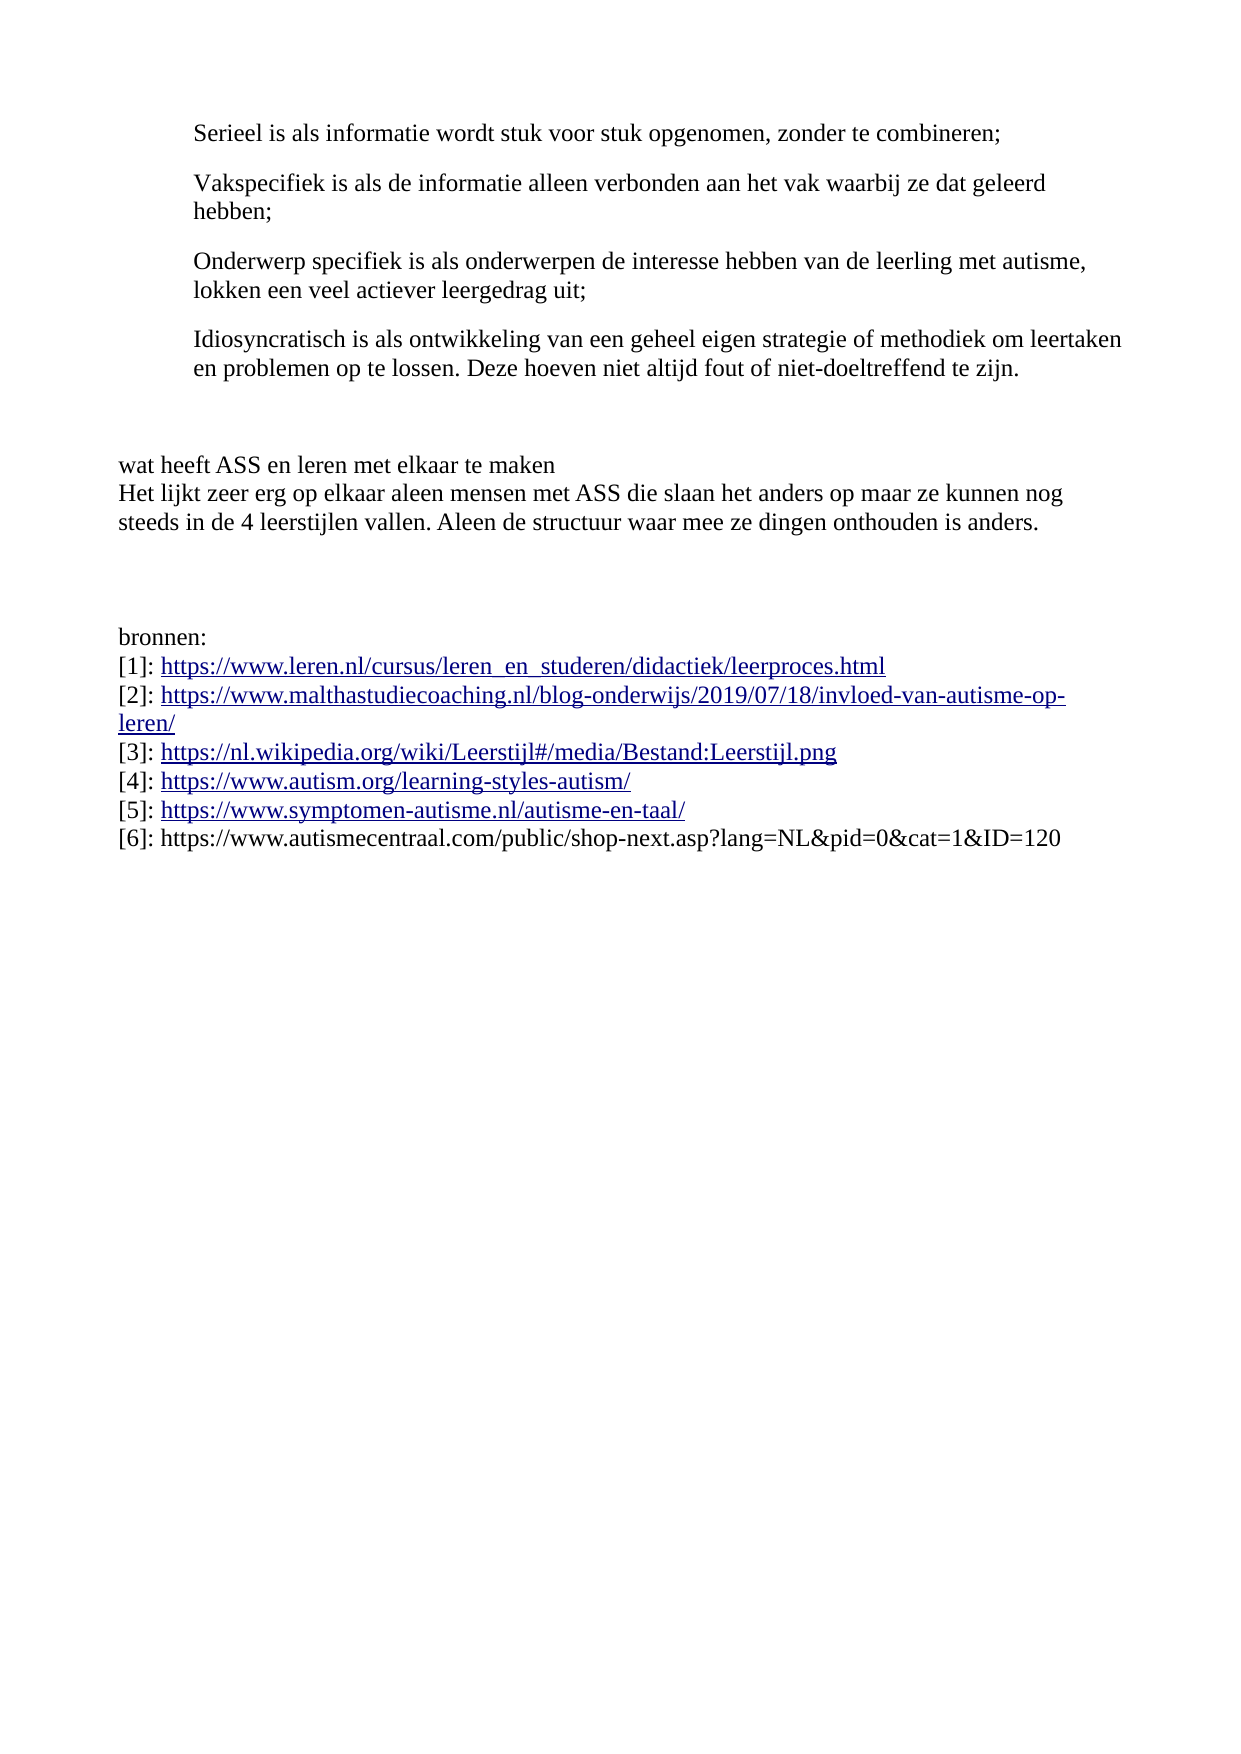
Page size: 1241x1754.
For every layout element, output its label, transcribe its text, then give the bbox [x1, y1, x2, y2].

text [3]: https://nl.wikipedia.org/wiki/Leerstijl#/media/Bestand:Leerstijl.png [118, 737, 1122, 766]
text [2]: https://www.malthastudiecoaching.nl/blog-onderwijs/2019/07/18/invloed-van-autisme-op-leren/ [118, 680, 1122, 737]
text Idiosyncratisch is als ontwikkeling van een geheel eigen strategie of methodiek om leertaken en problemen op te lossen. Deze hoeven niet altijd fout of niet-doeltreffend te zijn. [193, 324, 1122, 382]
text Vakspecifiek is als de informatie alleen verbonden aan het vak waarbij ze dat geleerd hebben; [193, 168, 1122, 225]
text Serieel is als informatie wordt stuk voor stuk opgenomen, zonder te combineren; [193, 118, 1122, 147]
text [4]: https://www.autism.org/learning-styles-autism/ [118, 766, 1122, 795]
text Onderwerp specifiek is als onderwerpen de interesse hebben van de leerling met autisme, lokken een veel actiever leergedrag uit; [193, 246, 1122, 303]
text Het lijkt zeer erg op elkaar aleen mensen met ASS die slaan het anders op maar ze kunnen nog steeds in de 4 leerstijlen vallen. Aleen de structuur waar mee ze dingen onthouden is anders. [118, 478, 1122, 536]
text wat heeft ASS en leren met elkaar te maken [118, 450, 1122, 478]
text [5]: https://www.symptomen-autisme.nl/autisme-en-taal/ [118, 795, 1122, 823]
text bronnen: [118, 622, 1122, 651]
text [6]: https://www.autismecentraal.com/public/shop-next.asp?lang=NL&pid=0&cat=1&ID=120 [118, 823, 1122, 852]
text [1]: https://www.leren.nl/cursus/leren_en_studeren/didactiek/leerproces.html [118, 651, 1122, 680]
